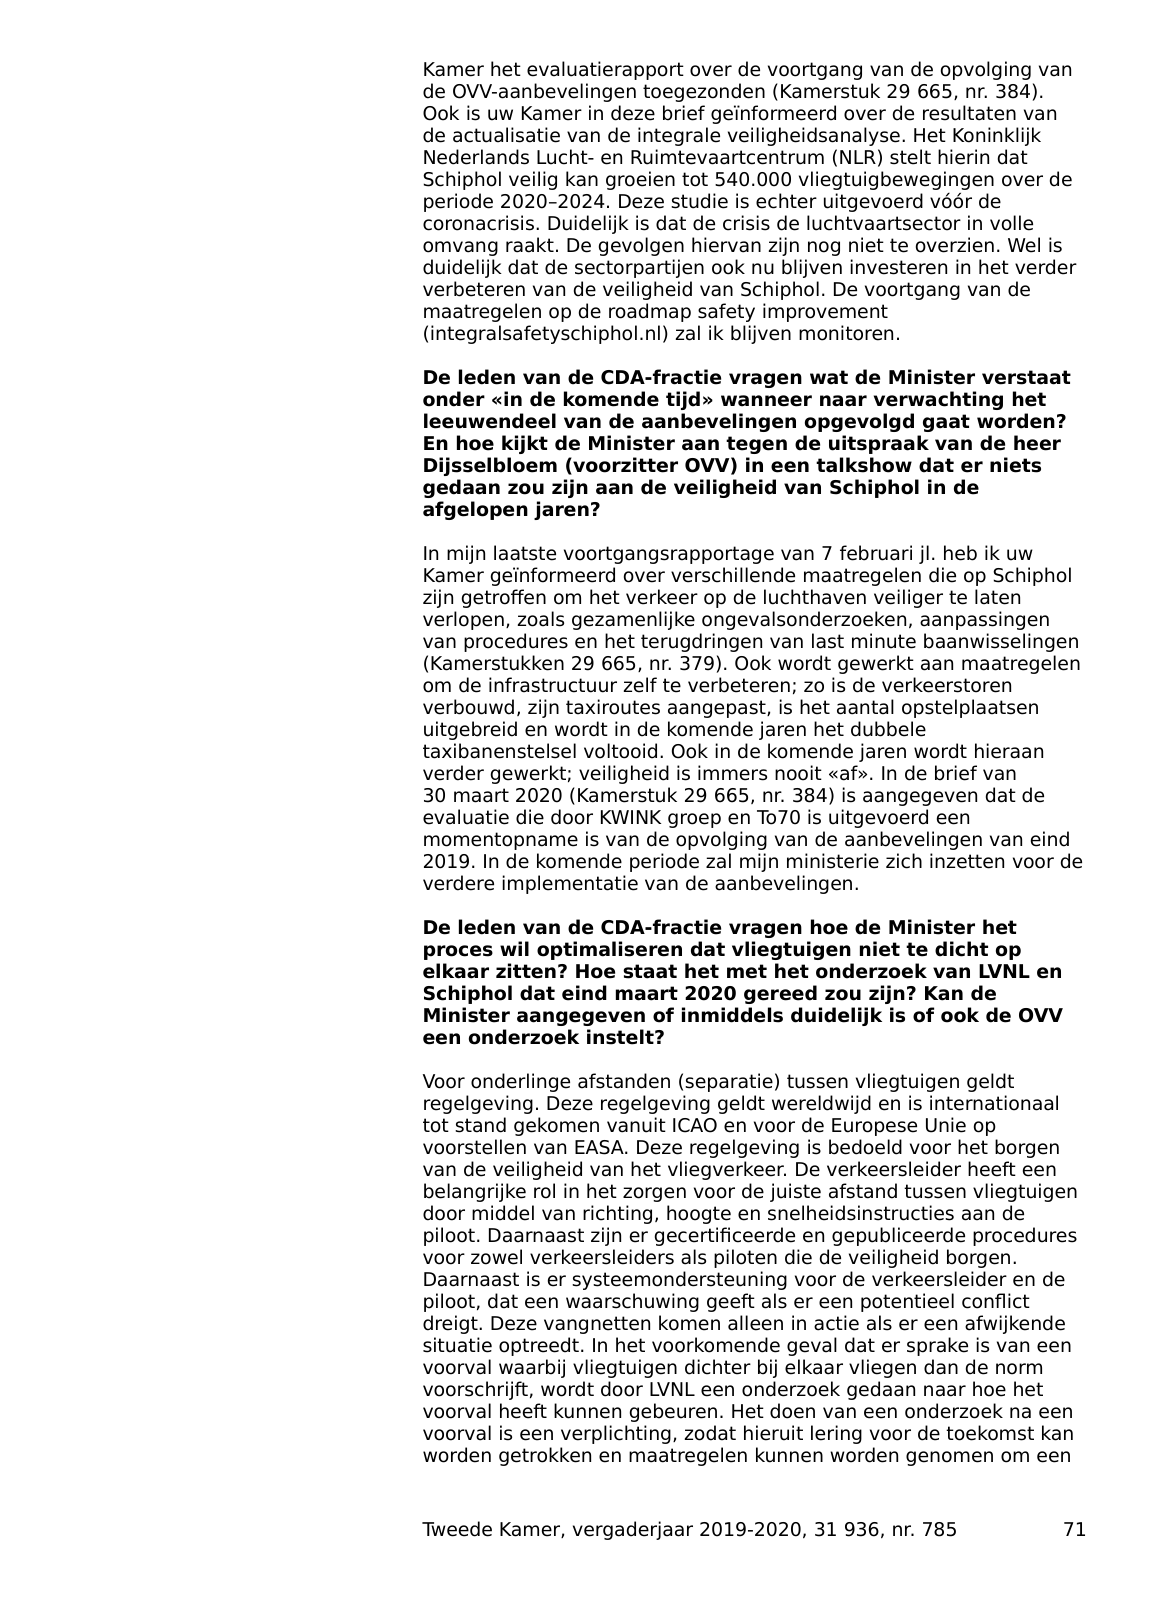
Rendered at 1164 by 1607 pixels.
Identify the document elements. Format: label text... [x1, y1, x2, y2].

text Voor onderlinge afstanden (separatie) tussen vliegtuigen geldt regelgeving. Deze regelgeving geldt wereldwijd en is internationaal tot stand gekomen vanuit ICAO en voor de Europese Unie op voorstellen van EASA. Deze regelgeving is bedoeld voor het borgen van de veiligheid van het vliegverkeer. De verkeersleider heeft een belangrijke rol in het zorgen voor de juiste afstand tussen vliegtuigen door middel van richting, hoogte en snelheidsinstructies aan de piloot. Daarnaast zijn er gecertificeerde en gepubliceerde procedures voor zowel verkeersleiders als piloten die de veiligheid borgen. Daarnaast is er systeemondersteuning voor de verkeersleider en de piloot, dat een waarschuwing geeft als er een potentieel conflict dreigt. Deze vangnetten komen alleen in actie als er een afwijkende situatie optreedt. In het voorkomende geval dat er sprake is van een voorval waarbij vliegtuigen dichter bij elkaar vliegen dan de norm voorschrijft, wordt door LVNL een onderzoek gedaan naar hoe het voorval heeft kunnen gebeuren. Het doen van een onderzoek na een voorval is een verplichting, zodat hieruit lering voor de toekomst kan worden getrokken en maatregelen kunnen worden genomen om een [422, 1071, 1087, 1467]
text In mijn laatste voortgangsrapportage van 7 februari jl. heb ik uw Kamer geïnformeerd over verschillende maatregelen die op Schiphol zijn getroffen om het verkeer op de luchthaven veiliger te laten verlopen, zoals gezamenlijke ongevalsonderzoeken, aanpassingen van procedures en het terugdringen van last minute baanwisselingen (Kamerstukken 29 665, nr. 379). Ook wordt gewerkt aan maatregelen om de infrastructuur zelf te verbeteren; zo is de verkeerstoren verbouwd, zijn taxiroutes aangepast, is het aantal opstelplaatsen uitgebreid en wordt in de komende jaren het dubbele taxibanenstelsel voltooid. Ook in de komende jaren wordt hieraan verder gewerkt; veiligheid is immers nooit «af». In de brief van 30 maart 2020 (Kamerstuk 29 665, nr. 384) is aangegeven dat de evaluatie die door KWINK groep en To70 is uitgevoerd een momentopname is van de opvolging van de aanbevelingen van eind 2019. In de komende periode zal mijn ministerie zich inzetten voor de verdere implementatie van de aanbevelingen. [422, 543, 1087, 895]
text Kamer het evaluatierapport over de voortgang van de opvolging van de OVV-aanbevelingen toegezonden (Kamerstuk 29 665, nr. 384). Ook is uw Kamer in deze brief geïnformeerd over de resultaten van de actualisatie van de integrale veiligheidsanalyse. Het Koninklijk Nederlands Lucht- en Ruimtevaartcentrum (NLR) stelt hierin dat Schiphol veilig kan groeien tot 540.000 vliegtuigbewegingen over de periode 2020–2024. Deze studie is echter uitgevoerd vóór de coronacrisis. Duidelijk is dat de crisis de luchtvaartsector in volle omvang raakt. De gevolgen hiervan zijn nog niet te overzien. Wel is duidelijk dat de sectorpartijen ook nu blijven investeren in het verder verbeteren van de veiligheid van Schiphol. De voortgang van de maatregelen op de roadmap safety improvement (integralsafetyschiphol.nl) zal ik blijven monitoren. [422, 59, 1087, 345]
text De leden van de CDA-fractie vragen wat de Minister verstaat onder «in de komende tijd» wanneer naar verwachting het leeuwendeel van de aanbevelingen opgevolgd gaat worden? En hoe kijkt de Minister aan tegen de uitspraak van de heer Dijsselbloem (voorzitter OVV) in een talkshow dat er niets gedaan zou zijn aan de veiligheid van Schiphol in de afgelopen jaren? [422, 367, 1087, 521]
text De leden van de CDA-fractie vragen hoe de Minister het proces wil optimaliseren dat vliegtuigen niet te dicht op elkaar zitten? Hoe staat het met het onderzoek van LVNL en Schiphol dat eind maart 2020 gereed zou zijn? Kan de Minister aangegeven of inmiddels duidelijk is of ook de OVV een onderzoek instelt? [422, 917, 1087, 1049]
